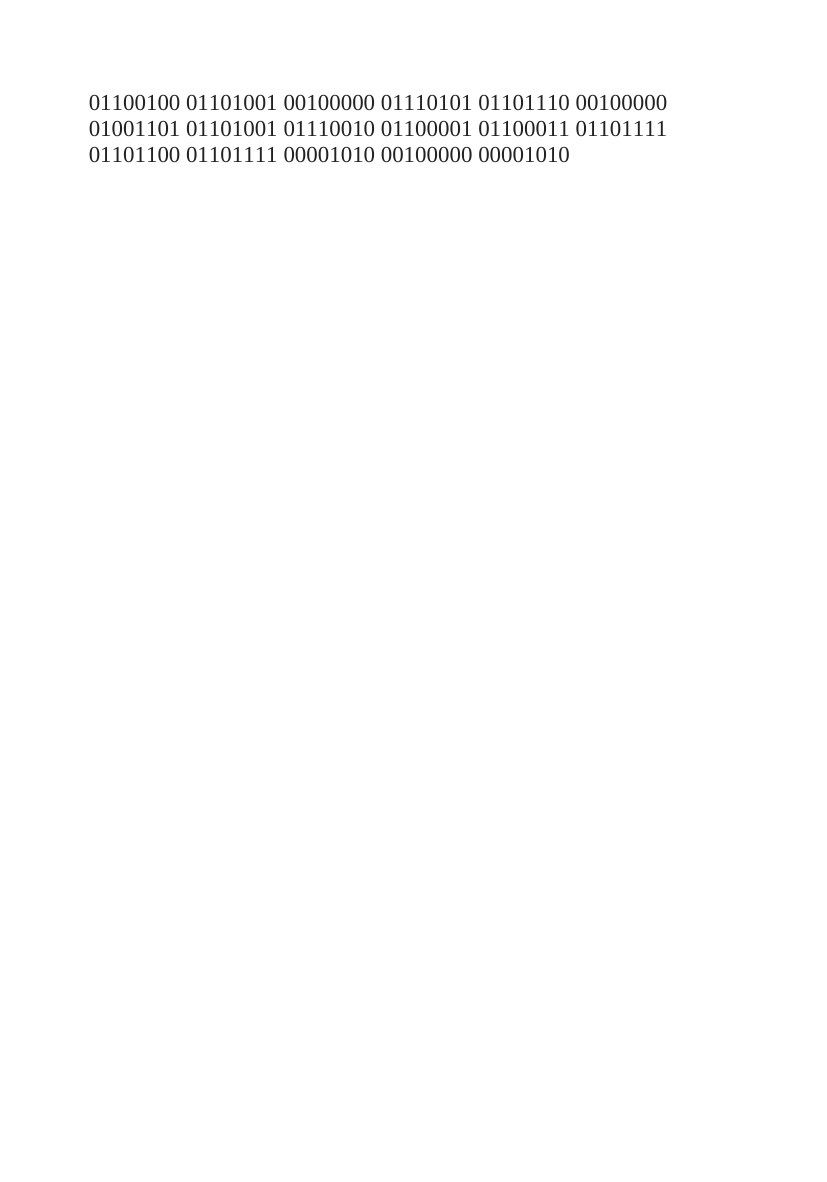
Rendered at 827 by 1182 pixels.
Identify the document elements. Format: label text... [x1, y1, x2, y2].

text 01100100 01101001 00100000 01110101 01101110 00100000 01001101 01101001 01110010 01100001 01100011 01101111 01101100 01101111 00001010 00100000 00001010 [88, 88, 738, 168]
